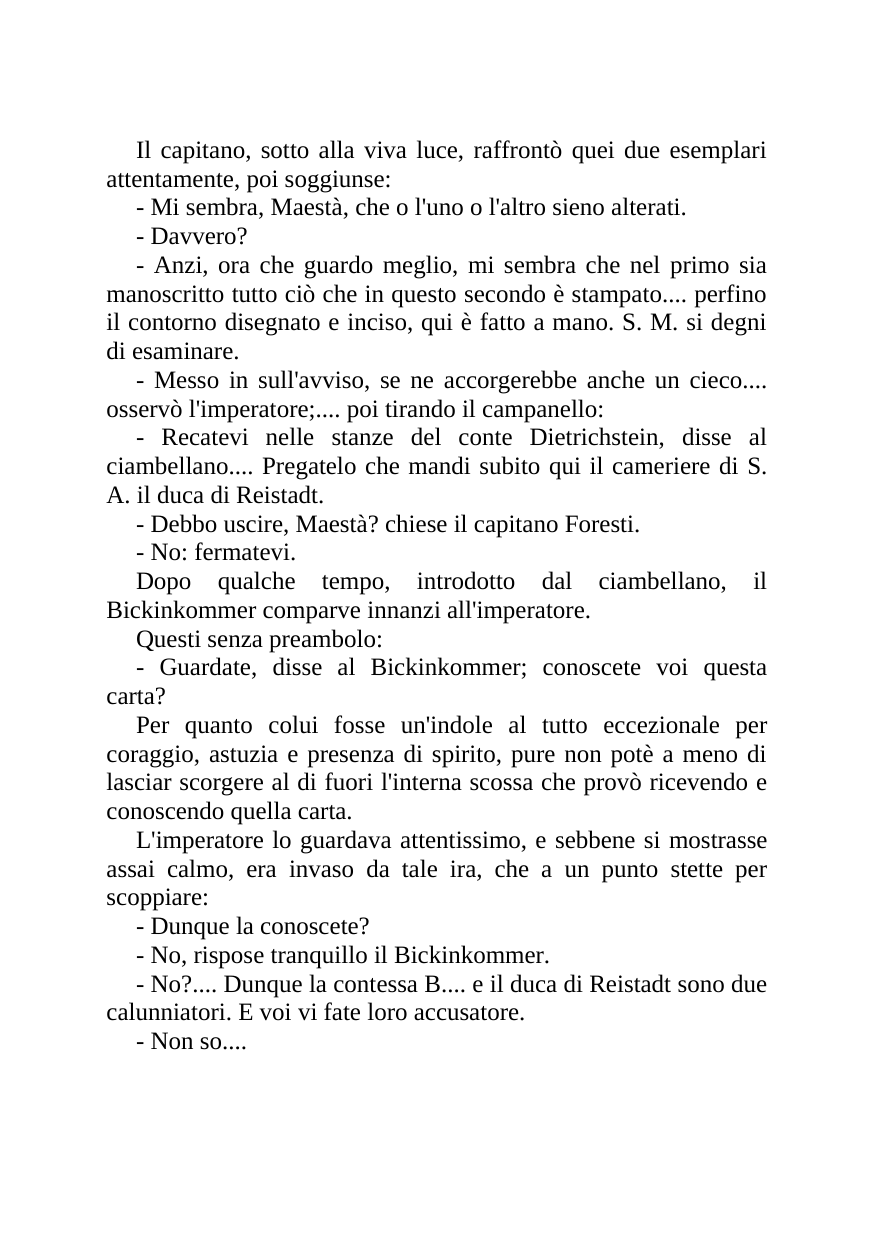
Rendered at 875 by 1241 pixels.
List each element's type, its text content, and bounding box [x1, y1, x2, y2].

text - Davvero? [106, 221, 768, 250]
text - No, rispose tranquillo il Bickinkommer. [106, 940, 768, 969]
text - Mi sembra, Maestà, che o l'uno o l'altro sieno alterati. [106, 192, 768, 221]
text - Messo in sull'avviso, se ne accorgerebbe anche un cieco.... osservò l'imperatore;.... poi tirando il campanello: [106, 365, 768, 422]
text Dopo qualche tempo, introdotto dal ciambellano, il Bickinkommer comparve innanzi all'imperatore. [106, 566, 768, 624]
text Il capitano, sotto alla viva luce, raffrontò quei due esemplari attentamente, poi soggiunse: [106, 135, 768, 192]
text - Dunque la conoscete? [106, 911, 768, 940]
text Per quanto colui fosse un'indole al tutto eccezionale per coraggio, astuzia e presenza di spirito, pure non potè a meno di lasciar scorgere al di fuori l'interna scossa che provò ricevendo e conoscendo quella carta. [106, 710, 768, 825]
text L'imperatore lo guardava attentissimo, e sebbene si mostrasse assai calmo, era invaso da tale ira, che a un punto stette per scoppiare: [106, 825, 768, 911]
text - Debbo uscire, Maestà? chiese il capitano Foresti. [106, 509, 768, 537]
text - Non so.... [106, 1026, 768, 1055]
text - No?.... Dunque la contessa B.... e il duca di Reistadt sono due calunniatori. E voi vi fate loro accusatore. [106, 969, 768, 1026]
text - Anzi, ora che guardo meglio, mi sembra che nel primo sia manoscritto tutto ciò che in questo secondo è stampato.... perfino il contorno disegnato e inciso, qui è fatto a mano. S. M. si degni di esaminare. [106, 250, 768, 365]
text - Recatevi nelle stanze del conte Dietrichstein, disse al ciambellano.... Pregatelo che mandi subito qui il cameriere di S. A. il duca di Reistadt. [106, 422, 768, 509]
text - No: fermatevi. [106, 537, 768, 566]
text - Guardate, disse al Bickinkommer; conoscete voi questa carta? [106, 652, 768, 710]
text Questi senza preambolo: [106, 624, 768, 652]
